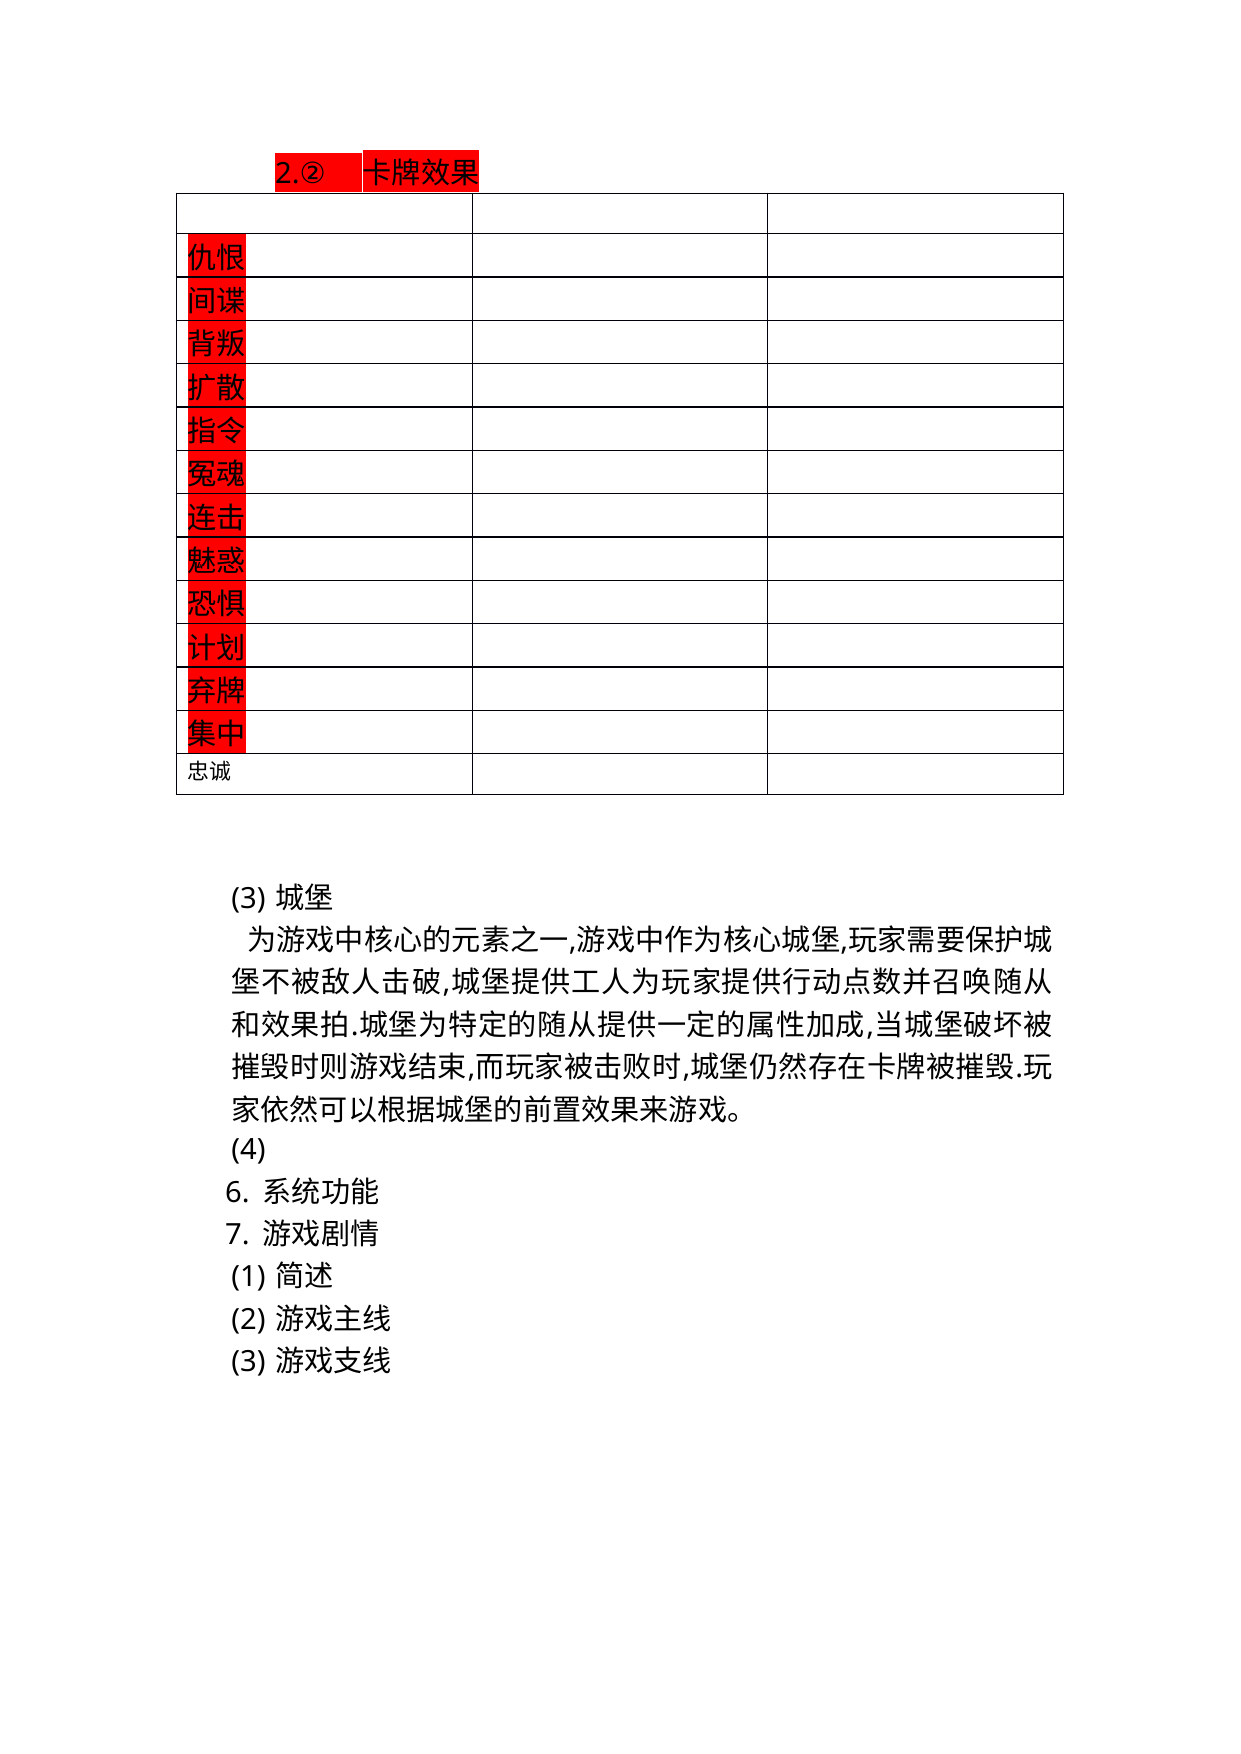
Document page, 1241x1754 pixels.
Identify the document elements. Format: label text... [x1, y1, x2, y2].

table_header [768, 194, 1063, 233]
table_cell [473, 451, 767, 493]
table_cell [768, 538, 1063, 580]
table_cell 扩散 [177, 364, 472, 406]
table_cell 魅惑 [177, 538, 472, 580]
table_cell 恐惧 [177, 581, 472, 623]
table_cell [473, 581, 767, 623]
list 游戏主线 [231, 1295, 1053, 1338]
table_cell 指令 [177, 408, 472, 450]
table_cell [473, 494, 767, 536]
table_cell [473, 624, 767, 666]
table_cell 间谍 [177, 278, 472, 320]
table_cell 忠诚 [177, 754, 472, 794]
table_cell [473, 668, 767, 710]
table_cell [768, 234, 1063, 276]
table_cell 弃牌 [177, 668, 472, 710]
table_cell [768, 624, 1063, 666]
table_cell [768, 451, 1063, 493]
table_cell 仇恨 [177, 234, 472, 276]
table_cell [768, 364, 1063, 406]
table_header [473, 194, 767, 233]
text 为游戏中核心的元素之一,游戏中作为核心城堡,玩家需要保护城堡不被敌人击破,城堡提供工人为玩家提供行动点数并召唤随从和效果拍.城堡为特定的随从提供一定的属性加成,当城堡破坏被摧毁时则游戏结束,而玩家被击败时,城堡仍然存在卡牌被摧毁.玩家依然可以根据城堡的前置效果来游戏。 [231, 917, 1053, 1128]
table_cell [768, 754, 1063, 794]
list 简述 [231, 1253, 1053, 1295]
table_cell [473, 321, 767, 363]
table_cell 计划 [177, 624, 472, 666]
table_cell [473, 234, 767, 276]
table_cell 集中 [177, 711, 472, 753]
table_cell [768, 581, 1063, 623]
table_cell [473, 278, 767, 320]
table_cell [473, 711, 767, 753]
table_header [177, 194, 472, 233]
list 系统功能 [225, 1168, 1053, 1211]
table_cell [768, 321, 1063, 363]
table_cell [473, 408, 767, 450]
table_cell 冤魂 [177, 451, 472, 493]
list 城堡 [231, 874, 1053, 917]
table_cell [768, 668, 1063, 710]
table_cell [768, 711, 1063, 753]
table_cell [768, 408, 1063, 450]
table_cell [473, 538, 767, 580]
table_cell 背叛 [177, 321, 472, 363]
table_cell [768, 278, 1063, 320]
list 卡牌效果 [275, 150, 1053, 192]
table_cell [473, 754, 767, 794]
list 游戏剧情 [225, 1211, 1053, 1253]
table_cell 连击 [177, 494, 472, 536]
table_cell [473, 364, 767, 406]
table_cell [768, 494, 1063, 536]
list 游戏支线 [231, 1338, 1053, 1380]
